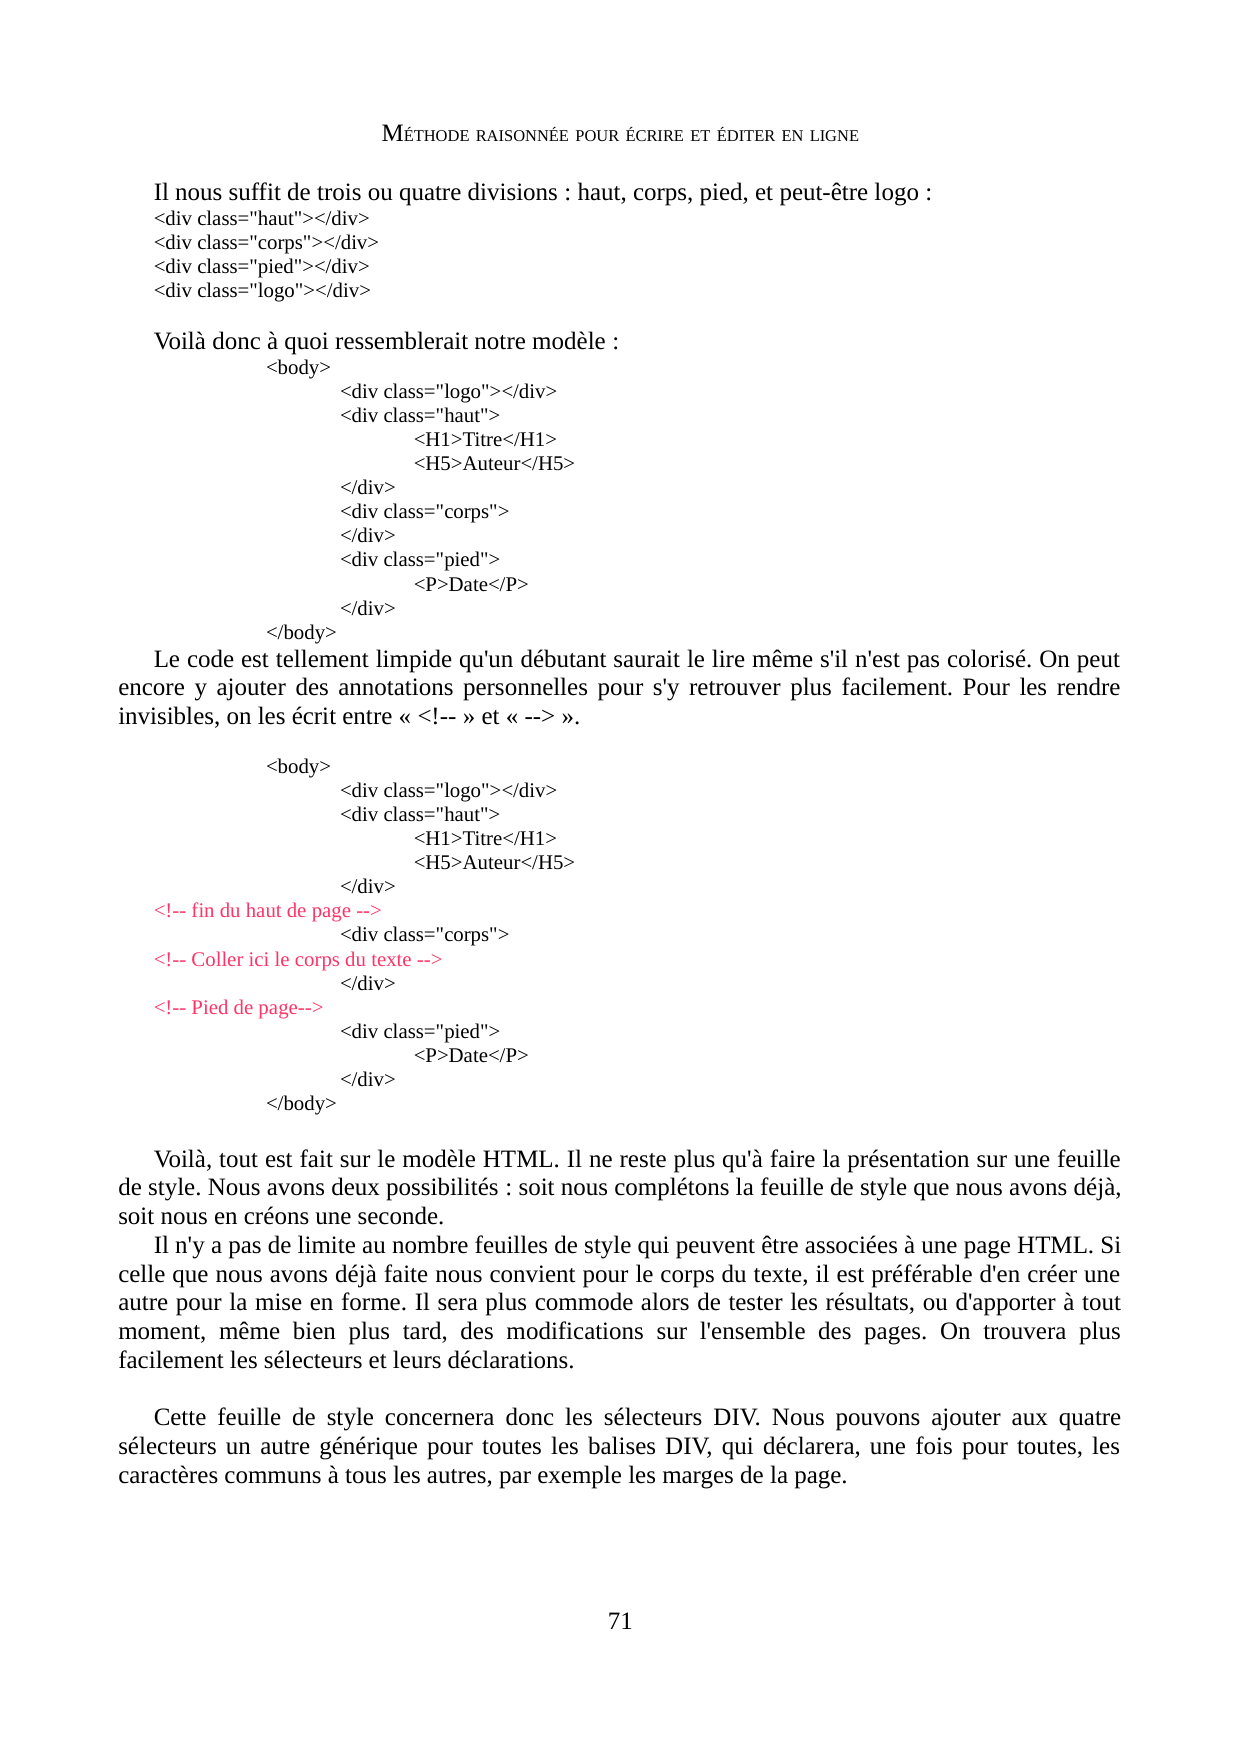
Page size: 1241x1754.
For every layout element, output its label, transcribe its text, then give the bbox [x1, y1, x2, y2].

text <div class="corps"> [118, 922, 1122, 946]
text <H5>Auteur</H5> [118, 451, 1122, 475]
text <body> [118, 355, 1122, 379]
text </div> [118, 971, 1122, 994]
text <div class="logo"></div> [118, 778, 1122, 802]
text <!-- Coller ici le corps du texte --> [118, 946, 1122, 971]
text <div class="pied"></div> [118, 254, 1122, 278]
text <!-- Pied de page--> [118, 994, 1122, 1019]
text <P>Date</P> [118, 1043, 1122, 1067]
text <!-- fin du haut de page --> [118, 898, 1122, 922]
text Il nous suffit de trois ou quatre divisions : haut, corps, pied, et peut-être logo : [118, 177, 1122, 206]
text <H5>Auteur</H5> [118, 850, 1122, 874]
text <div class="haut"> [118, 403, 1122, 427]
text <P>Date</P> [118, 571, 1122, 596]
text </div> [118, 523, 1122, 547]
text <div class="haut"></div> [118, 206, 1122, 230]
text <div class="pied"> [118, 547, 1122, 571]
text <body> [118, 754, 1122, 778]
text </div> [118, 596, 1122, 619]
text <div class="corps"> [118, 499, 1122, 523]
text <H1>Titre</H1> [118, 826, 1122, 850]
text Il n'y a pas de limite au nombre feuilles de style qui peuvent être associées à une page HTML. Si celle que nous avons déjà faite nous convient pour le corps du texte, il est préférable d'en créer une autre pour la mise en forme. Il sera plus commode alors de tester les résultats, ou d'apporter à tout moment, même bien plus tard, des modifications sur l'ensemble des pages. On trouvera plus facilement les sélecteurs et leurs déclarations. [118, 1230, 1122, 1374]
text </body> [118, 1091, 1122, 1115]
text <div class="pied"> [118, 1019, 1122, 1043]
text Voilà donc à quoi ressemblerait notre modèle : [118, 326, 1122, 355]
text </body> [118, 619, 1122, 644]
text Cette feuille de style concernera donc les sélecteurs DIV. Nous pouvons ajouter aux quatre sélecteurs un autre générique pour toutes les balises DIV, qui déclarera, une fois pour toutes, les caractères communs à tous les autres, par exemple les marges de la page. [118, 1402, 1122, 1489]
text </div> [118, 475, 1122, 499]
text </div> [118, 874, 1122, 898]
text </div> [118, 1067, 1122, 1091]
text <div class="haut"> [118, 802, 1122, 826]
text <div class="corps"></div> [118, 230, 1122, 254]
text Voilà, tout est fait sur le modèle HTML. Il ne reste plus qu'à faire la présentation sur une feuille de style. Nous avons deux possibilités : soit nous complétons la feuille de style que nous avons déjà, soit nous en créons une seconde. [118, 1144, 1122, 1230]
text <div class="logo"></div> [118, 379, 1122, 403]
text Le code est tellement limpide qu'un débutant saurait le lire même s'il n'est pas colorisé. On peut encore y ajouter des annotations personnelles pour s'y retrouver plus facilement. Pour les rendre invisibles, on les écrit entre « <!-- » et « --> ». [118, 644, 1122, 730]
text <H1>Titre</H1> [118, 427, 1122, 451]
text <div class="logo"></div> [118, 278, 1122, 302]
